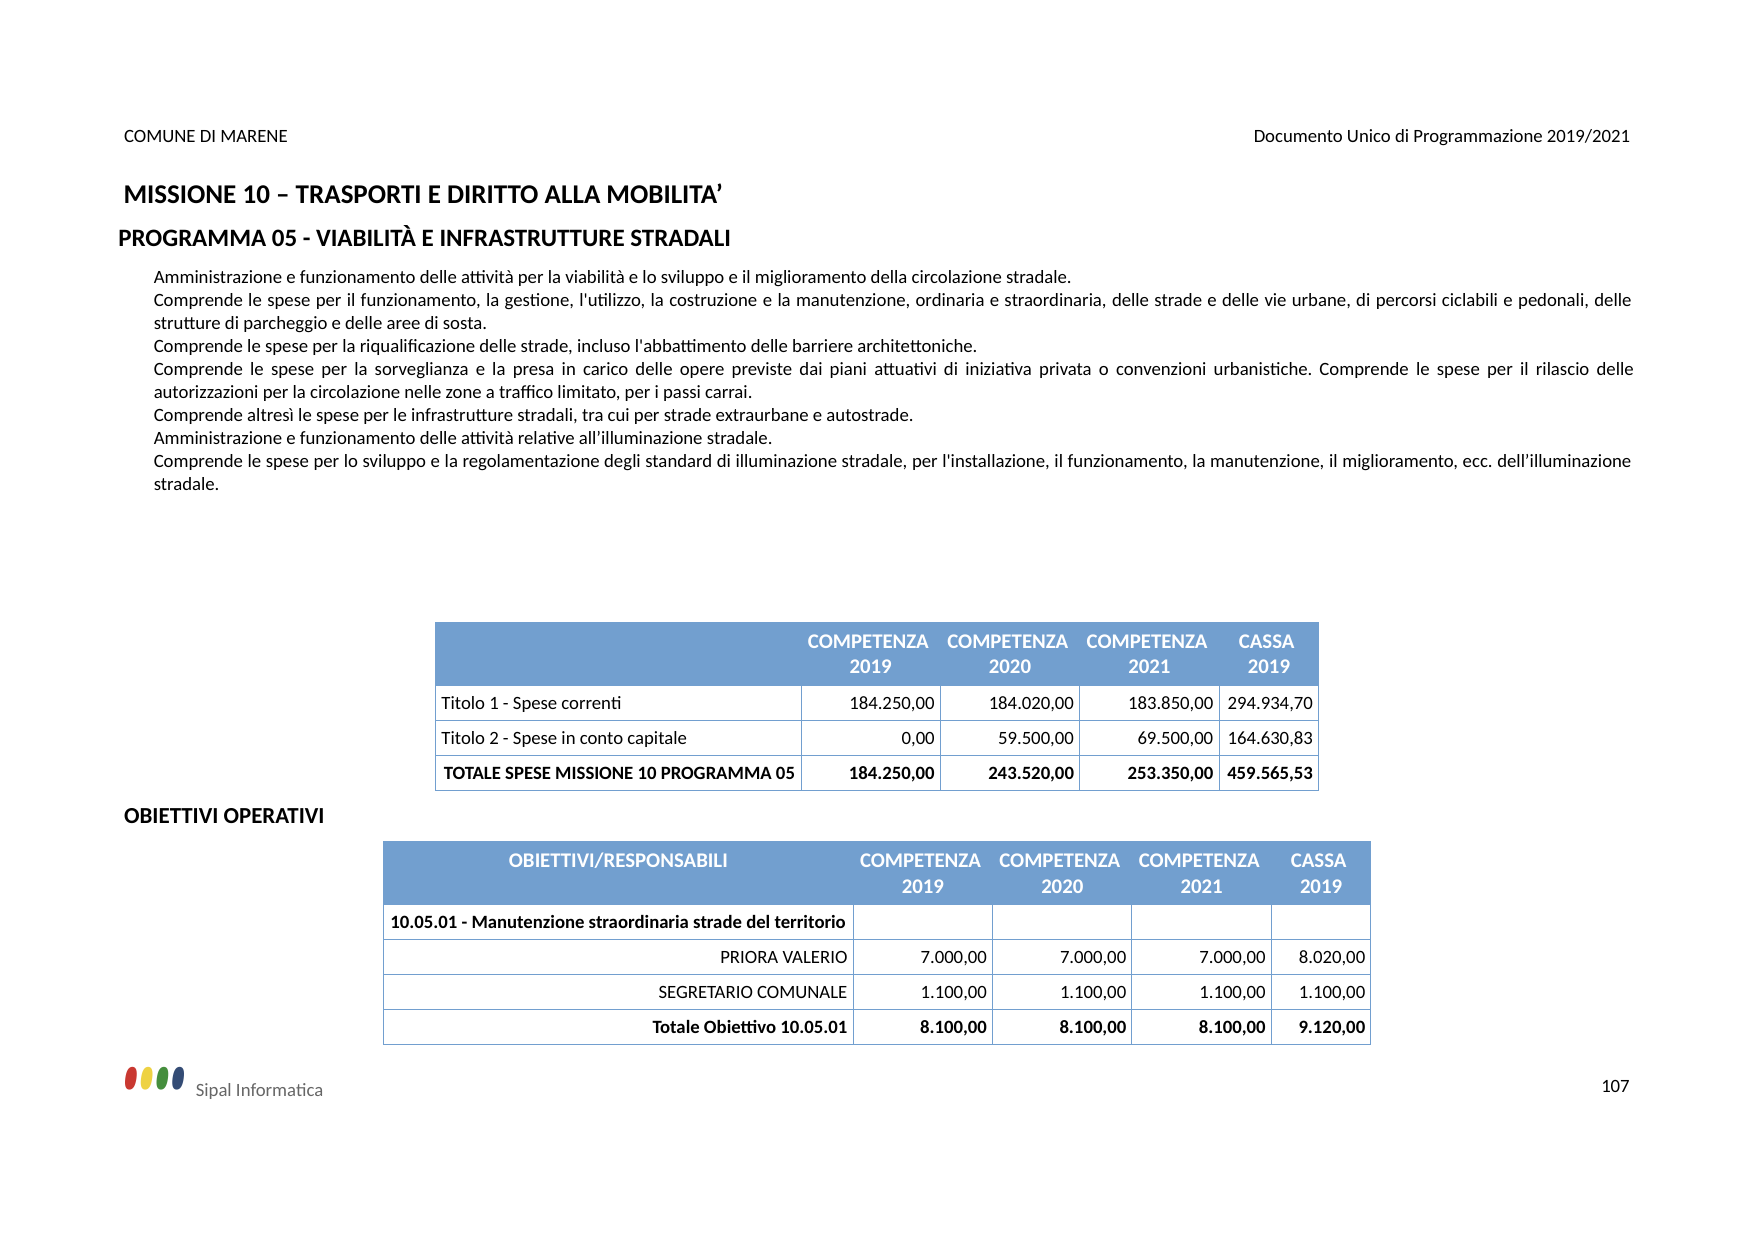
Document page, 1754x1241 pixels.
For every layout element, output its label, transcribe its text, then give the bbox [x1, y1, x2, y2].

table_header [436, 623, 801, 685]
table_cell [118, 835, 1636, 1050]
table_header COMPETENZA 2021 [1080, 623, 1219, 685]
table_cell 1.100,00 [993, 975, 1131, 1009]
table_cell 7.000,00 [1132, 940, 1271, 974]
table_cell 9.120,00 [1272, 1010, 1370, 1043]
table_cell PRIORA VALERIO [384, 940, 853, 974]
table_cell 8.100,00 [993, 1010, 1131, 1043]
text Comprende le spese per il funzionamento, la gestione, l'utilizzo, la costruzione e la manutenzione, ordinaria e straordinaria, delle strade e delle vie urbane, di percorsi ciclabili e pedonali, delle strutture di parcheggio e delle aree di sosta. [153, 288, 1636, 334]
table_cell 59.500,00 [941, 721, 1079, 755]
text Comprende le spese per la riqualificazione delle strade, incluso l'abbattimento delle barriere architettoniche. [153, 334, 1636, 357]
text MISSIONE 10 – TRASPORTI E DIRITTO ALLA MOBILITA’ [118, 177, 1636, 210]
table_cell [1132, 905, 1271, 939]
table_cell Titolo 1 - Spese correnti [436, 686, 801, 720]
text Comprende le spese per lo sviluppo e la regolamentazione degli standard di illuminazione stradale, per l'installazione, il funzionamento, la manutenzione, il miglioramento, ecc. dell’illuminazione stradale. [153, 449, 1636, 495]
table_cell Totale Obiettivo 10.05.01 [384, 1010, 853, 1043]
table_cell 184.250,00 [802, 686, 940, 720]
table_header CASSA 2019 [1220, 623, 1318, 685]
table_header CASSA 2019 [1272, 842, 1370, 904]
table_cell SEGRETARIO COMUNALE [384, 975, 853, 1009]
table_cell 7.000,00 [993, 940, 1131, 974]
table_header [118, 616, 1636, 796]
table_cell 164.630,83 [1220, 721, 1318, 755]
table_cell [993, 905, 1131, 939]
table_header COMPETENZA 2019 [802, 623, 940, 685]
text Comprende altresì le spese per le infrastrutture stradali, tra cui per strade extraurbane e autostrade. [153, 403, 1636, 426]
table_cell 184.250,00 [802, 756, 940, 789]
table_header COMPETENZA 2020 [993, 842, 1131, 904]
table_cell 1.100,00 [1272, 975, 1370, 1009]
table_cell 1.100,00 [1132, 975, 1271, 1009]
table_cell 294.934,70 [1220, 686, 1318, 720]
table_header COMPETENZA 2021 [1132, 842, 1271, 904]
table_cell 8.100,00 [1132, 1010, 1271, 1043]
table_cell 243.520,00 [941, 756, 1079, 789]
table_cell 0,00 [802, 721, 940, 755]
table_cell 8.100,00 [854, 1010, 992, 1043]
table_cell 10.05.01 - Manutenzione straordinaria strade del territorio [384, 905, 853, 939]
text Amministrazione e funzionamento delle attività relative all’illuminazione stradale. [153, 426, 1636, 449]
table_header COMPETENZA 2019 [854, 842, 992, 904]
table_cell 1.100,00 [854, 975, 992, 1009]
table_cell 8.020,00 [1272, 940, 1370, 974]
text Comprende le spese per la sorveglianza e la presa in carico delle opere previste dai piani attuativi di iniziativa privata o convenzioni urbanistiche. Comprende le spese per il rilascio delle autorizzazioni per la circolazione nelle zone a traffico limitato, per i passi carrai. [153, 357, 1636, 403]
table_cell [854, 905, 992, 939]
text Programma 05 - ViabilitÀ e infRastrutture stradali [118, 223, 1612, 253]
table_cell 253.350,00 [1080, 756, 1219, 789]
table_header OBIETTIVI/RESPONSABILI [384, 842, 853, 904]
table_header COMPETENZA 2020 [941, 623, 1079, 685]
table_cell Titolo 2 - Spese in conto capitale [436, 721, 801, 755]
table_cell 459.565,53 [1220, 756, 1318, 789]
table_cell [1272, 905, 1370, 939]
table_cell 69.500,00 [1080, 721, 1219, 755]
table_cell 7.000,00 [854, 940, 992, 974]
text Amministrazione e funzionamento delle attività per la viabilità e lo sviluppo e il miglioramento della circolazione stradale. [153, 266, 1636, 288]
table_cell 184.020,00 [941, 686, 1079, 720]
table_cell 183.850,00 [1080, 686, 1219, 720]
table_cell TOTALE SPESE MISSIONE 10 PROGRAMMA 05 [436, 756, 801, 789]
table_cell OBIETTIVI OPERATIVI [118, 796, 1636, 835]
